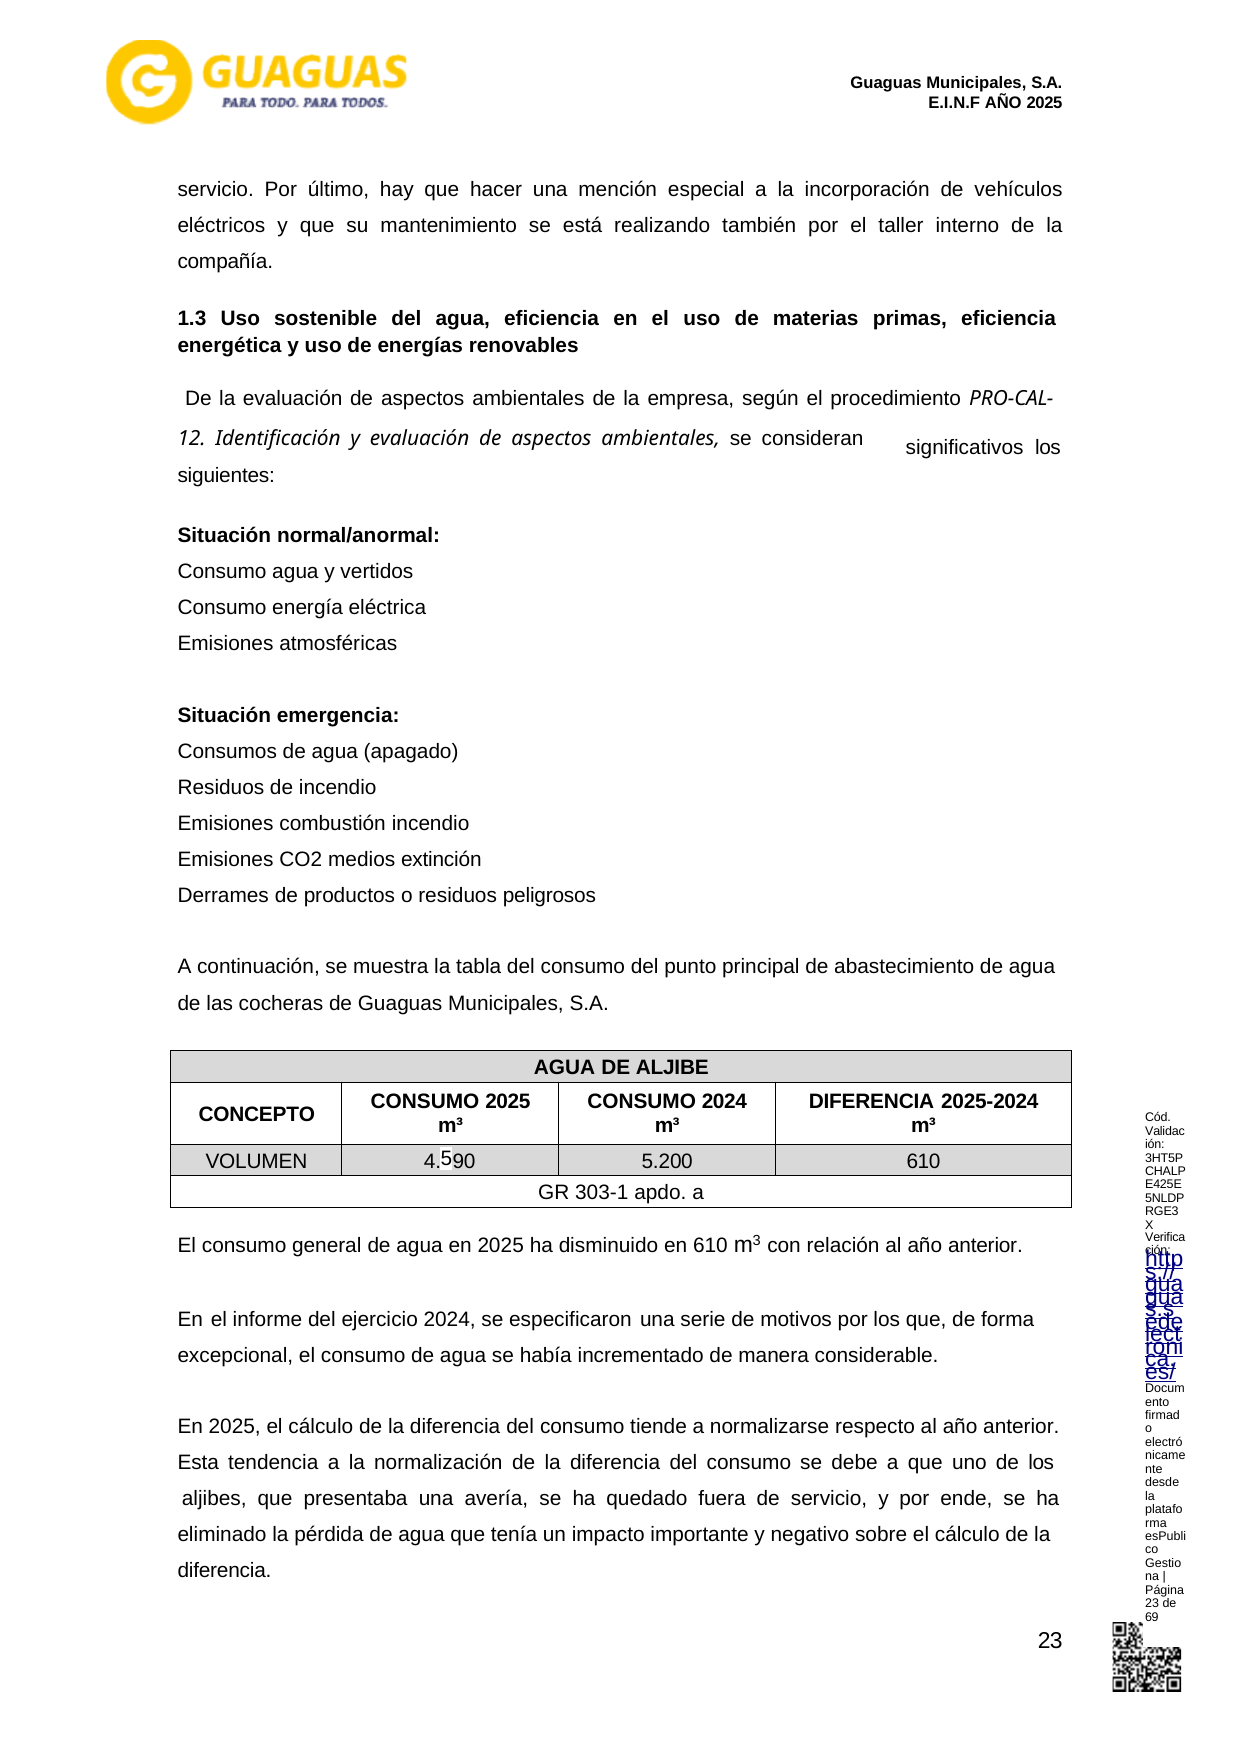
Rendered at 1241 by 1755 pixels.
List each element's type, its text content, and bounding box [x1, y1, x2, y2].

table_cell 610 [776, 1145, 1071, 1175]
text 5 [440, 1147, 452, 1170]
table_cell CONSUMO 2025 m³ [342, 1083, 558, 1144]
table_cell GR 303-1 apdo. a [171, 1176, 1071, 1207]
text Situación normal/anormal: Consumo agua y vertidos Consumo energía eléctrica Emisiones atmosféricas [177, 523, 441, 655]
text El consumo general de agua en 2025 ha disminuido en 610 m3 con relación al año anterior. [177, 1231, 1143, 1258]
list Uso sostenible del agua, eficiencia en el uso de materias primas, eficiencia energética y uso de energías renovables [177, 305, 1064, 357]
text Documento firmado electrónicamente desde la plataforma esPublico Gestiona | Página 23 de 69 [1145, 1382, 1186, 1624]
text [1143, 1109, 1186, 1647]
table_cell VOLUMEN [171, 1145, 341, 1175]
text Cód. Validación: 3HT5PCHALPE425E5NLDPRGE3X [1145, 1111, 1186, 1232]
text A continuación, se muestra la tabla del consumo del punto principal de abastecimiento de agua de las cocheras de Guaguas Municipales, S.A. [177, 954, 1067, 1014]
text En 2025, el cálculo de la diferencia del consumo tiende a normalizarse respecto al año anterior. Esta tendencia a la normalización de la diferencia del consumo se debe a que uno de los [177, 1414, 1067, 1474]
text aljibes, que presentaba una avería, se ha quedado fuera de servicio, y por ende, se ha [38, 1486, 1143, 1510]
table_header AGUA DE ALJIBE [171, 1051, 1071, 1082]
text Emisiones CO2 medios extinción [177, 847, 892, 871]
text 12. Identificación y evaluación de aspectos ambientales, se consideran siguientes: [177, 423, 892, 486]
table_cell 4. 90 [342, 1145, 558, 1175]
text servicio. Por último, hay que hacer una mención especial a la incorporación de vehículos eléctricos y que su mantenimiento se está realizando también por el taller interno de la compañía. [177, 177, 1064, 273]
table_cell DIFERENCIA 2025-2024 m³ [776, 1083, 1071, 1144]
text En el informe del ejercicio 2024, se especificaron una serie de motivos por los que, de forma excepcional, el consumo de agua se había incrementado de manera considerable. [177, 1307, 1067, 1366]
text De la evaluación de aspectos ambientales de la empresa, según el procedimiento PRO-CAL- [38, 383, 1203, 412]
text Situación emergencia: Consumos de agua (apagado) Residuos de incendio Emisiones combustión incendio [177, 703, 470, 834]
text eliminado la pérdida de agua que tenía un impacto importante y negativo sobre el cálculo de la diferencia. [177, 1522, 1067, 1582]
text Verificación: https://guaguas.sedelectronica.es/ [1145, 1232, 1186, 1382]
table_cell 5.200 [559, 1145, 775, 1175]
text Derrames de productos o residuos peligrosos [177, 882, 892, 906]
table_cell CONSUMO 2024 m³ [559, 1083, 775, 1144]
text significativos los [905, 435, 1203, 459]
table_cell CONCEPTO [171, 1083, 341, 1144]
